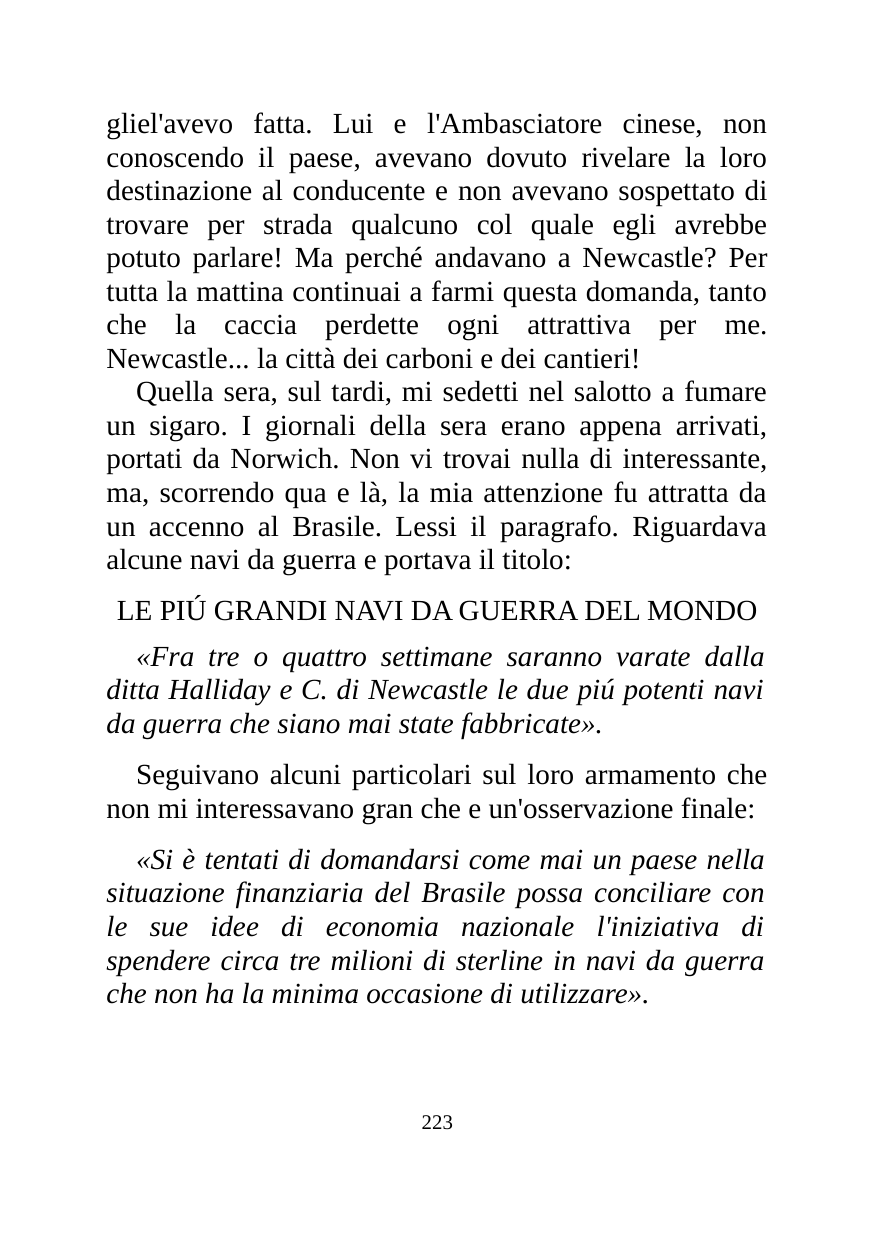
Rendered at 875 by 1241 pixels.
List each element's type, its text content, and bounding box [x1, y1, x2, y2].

text «Si è tentati di domandarsi come mai un paese nella situazione finanziaria del Brasile possa conciliare con le sue idee di economia nazionale l'iniziativa di spendere circa tre milioni di sterline in navi da guerra che non ha la minima occasione di utilizzare». [106, 842, 768, 1010]
text Seguivano alcuni particolari sul loro armamento che non mi interessavano gran che e un'osservazione finale: [106, 757, 768, 824]
text LE PIÚ GRANDI NAVI DA GUERRA DEL MONDO [106, 593, 768, 627]
text Quella sera, sul tardi, mi sedetti nel salotto a fumare un sigaro. I giornali della sera erano appena arrivati, portati da Norwich. Non vi trovai nulla di interessante, ma, scorrendo qua e là, la mia attenzione fu attratta da un accenno al Brasile. Lessi il paragrafo. Riguardava alcune navi da guerra e portava il titolo: [106, 374, 768, 576]
text «Fra tre o quattro settimane saranno varate dalla ditta Halliday e C. di Newcastle le due piú potenti navi da guerra che siano mai state fabbricate». [106, 639, 768, 739]
text gliel'avevo fatta. Lui e l'Ambasciatore cinese, non conoscendo il paese, avevano dovuto rivelare la loro destinazione al conducente e non avevano sospettato di trovare per strada qualcuno col quale egli avrebbe potuto parlare! Ma perché andavano a Newcastle? Per tutta la mattina continuai a farmi questa domanda, tanto che la caccia perdette ogni attrattiva per me. Newcastle... la città dei carboni e dei cantieri! [106, 106, 768, 374]
